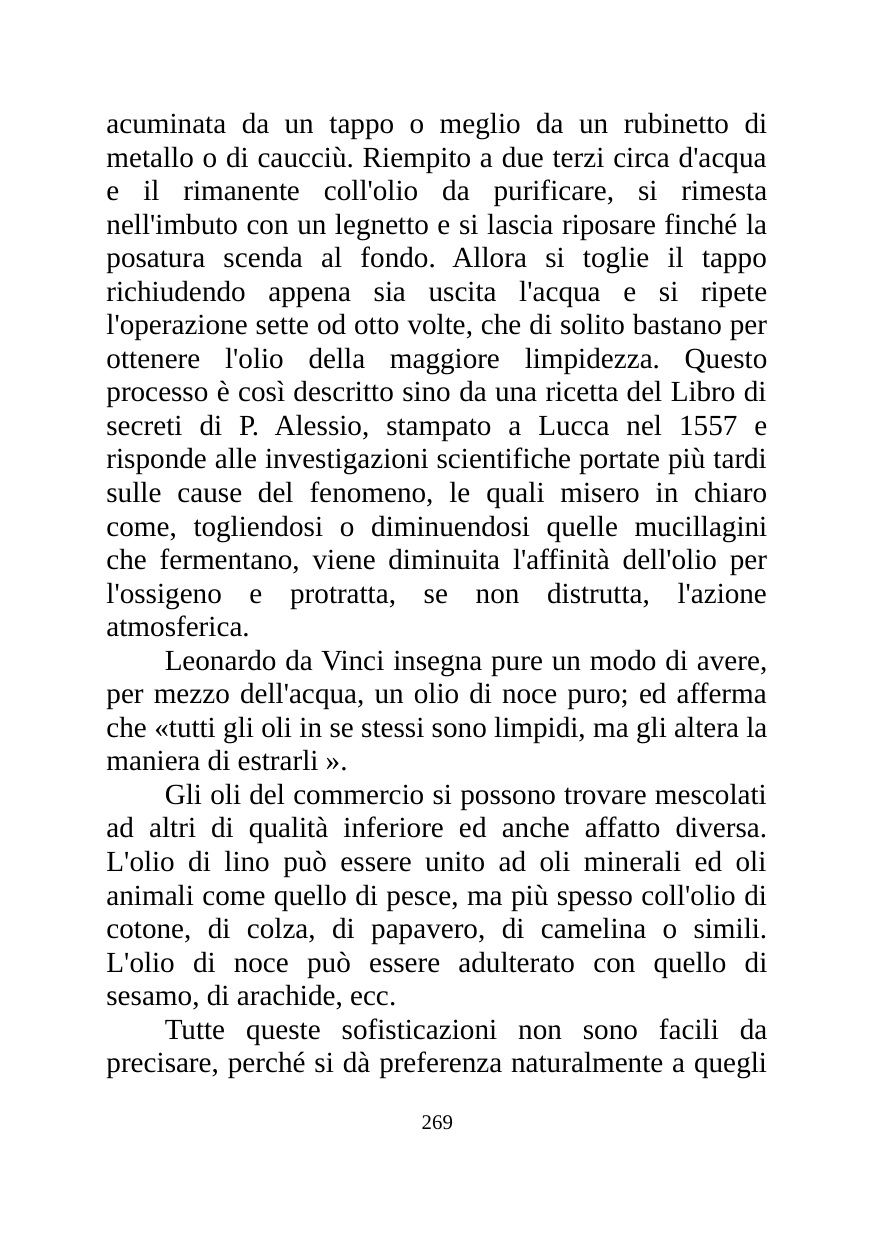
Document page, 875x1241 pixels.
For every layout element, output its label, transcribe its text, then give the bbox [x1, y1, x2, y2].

text acuminata da un tappo o meglio da un rubinetto di metallo o di caucciù. Riempito a due terzi circa d'acqua e il rimanente coll'olio da purificare, si rimesta nell'imbuto con un legnetto e si lascia riposare finché la posatura scenda al fondo. Allora si toglie il tappo richiudendo appena sia uscita l'acqua e si ripete l'operazione sette od otto volte, che di solito bastano per ottenere l'olio della maggiore limpidezza. Questo processo è così descritto sino da una ricetta del Libro di secreti di P. Alessio, stampato a Lucca nel 1557 e risponde alle investigazioni scientifiche portate più tardi sulle cause del fenomeno, le quali misero in chiaro come, togliendosi o diminuendosi quelle mucillagini che fermentano, viene diminuita l'affinità dell'olio per l'ossigeno e protratta, se non distrutta, l'azione atmosferica. [106, 106, 768, 643]
text Leonardo da Vinci insegna pure un modo di avere, per mezzo dell'acqua, un olio di noce puro; ed afferma che «tutti gli oli in se stessi sono limpidi, ma gli altera la maniera di estrarli ». [106, 643, 768, 777]
text Gli oli del commercio si possono trovare mescolati ad altri di qualità inferiore ed anche affatto diversa. L'olio di lino può essere unito ad oli minerali ed oli animali come quello di pesce, ma più spesso coll'olio di cotone, di colza, di papavero, di camelina o simili. L'olio di noce può essere adulterato con quello di sesamo, di arachide, ecc. [106, 777, 768, 1012]
text Tutte queste sofisticazioni non sono facili da precisare, perché si dà preferenza naturalmente a quegli [106, 1012, 768, 1079]
